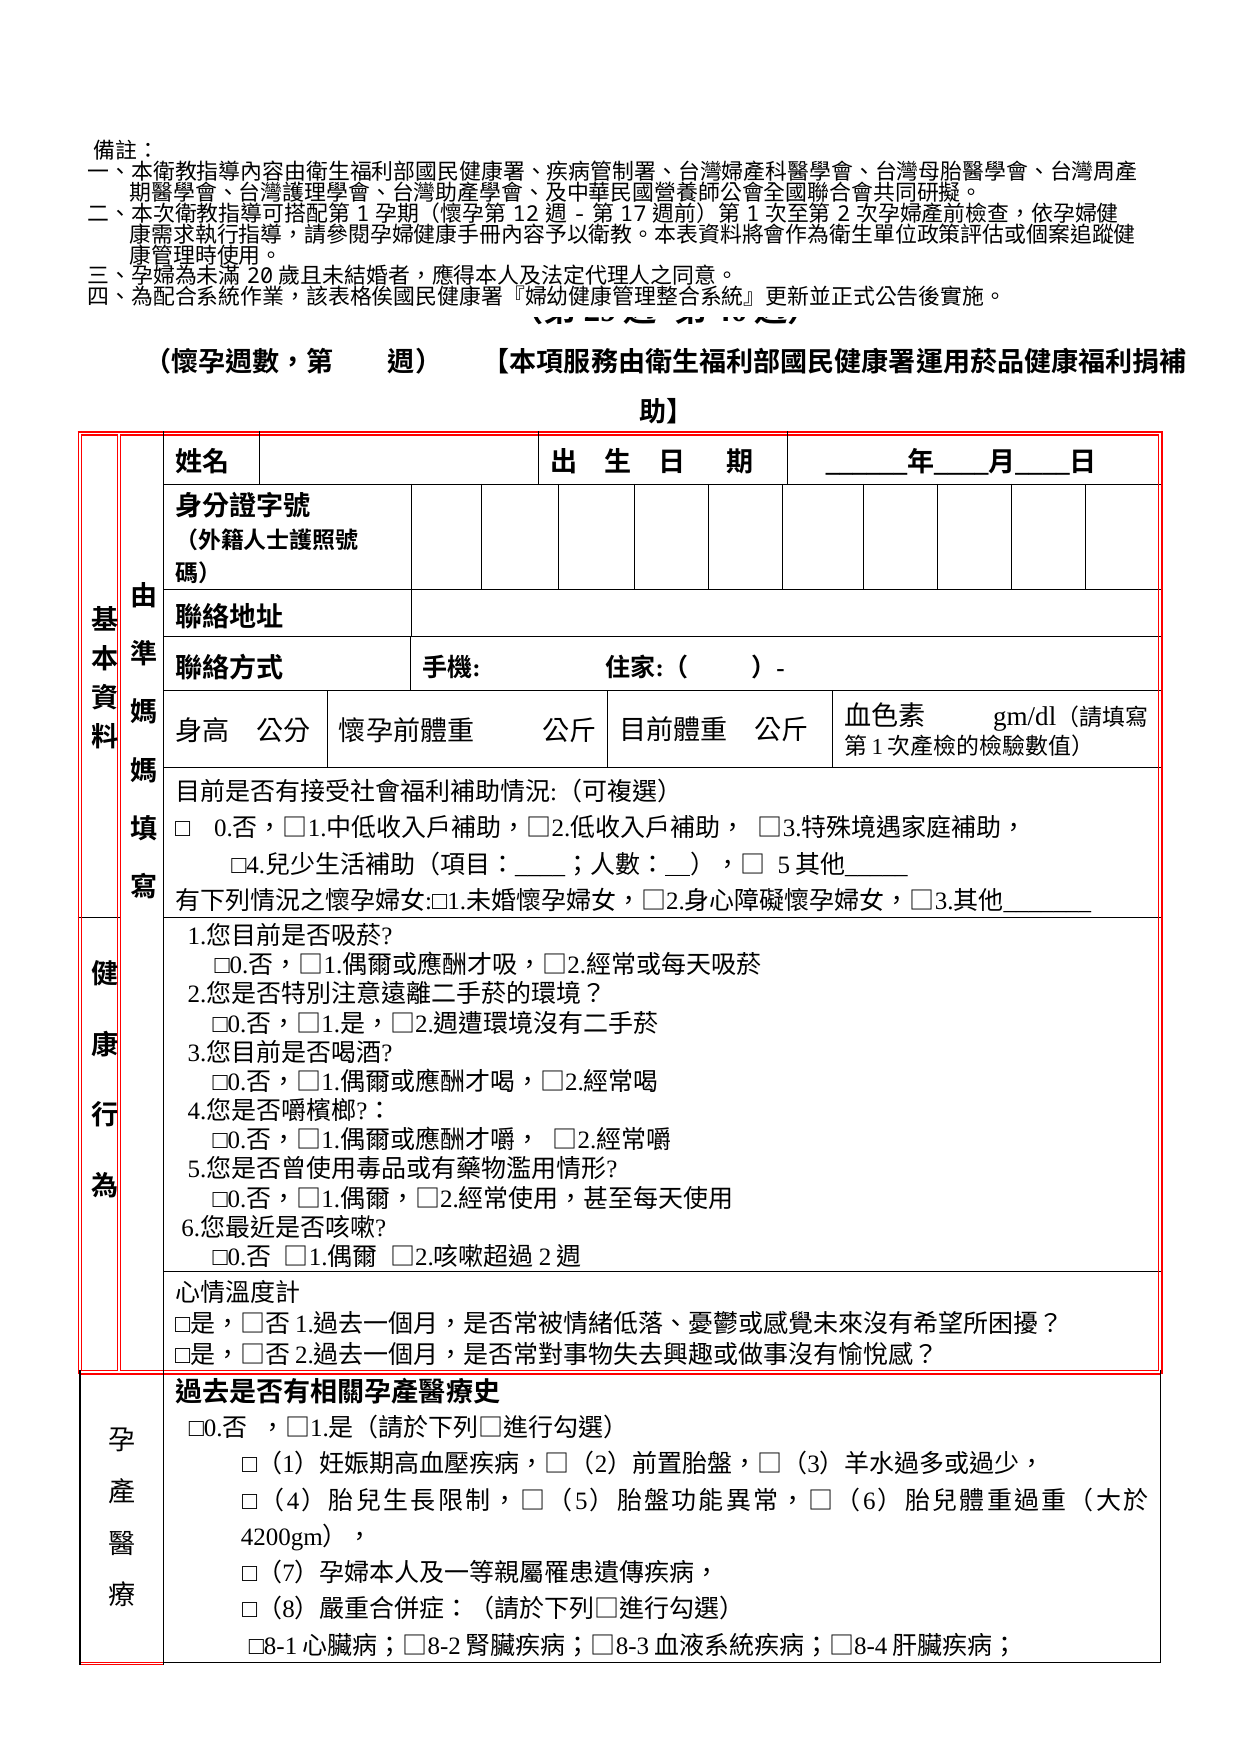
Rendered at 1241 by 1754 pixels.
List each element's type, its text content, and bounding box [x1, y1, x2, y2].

table_header ______年____月____日 [788, 436, 1158, 484]
table_cell 目前體重 公斤 [608, 691, 832, 767]
table_header 基本資料 [82, 436, 117, 917]
table_cell [412, 485, 481, 588]
table_cell 聯絡方式 [164, 637, 410, 690]
table_header 由 準 媽 媽 填 寫 [121, 436, 163, 1370]
table_cell 手機: 住家:（ ）- [411, 637, 1158, 690]
table_cell 血色素 gm/dl（請填寫第1次產檢的檢驗數值） [833, 691, 1158, 767]
table_cell 孕 產 醫 療 [81, 1375, 163, 1662]
table_cell 過去是否有相關孕產醫療史 □0.否 ，□1.是（請於下列□進行勾選） □（1）妊娠期高血壓疾病，□（2）前置胎盤，□（3）羊水過多或過少， □（4）胎兒生長限制，□（5）胎盤功能異常，□（6）胎兒體重過重（大於4200gm）， □（7）孕婦本人及一等親屬罹患遺傳疾病， □（8）嚴重合併症：（請於下列□進行勾選） □8-1心臟病；□8-2腎臟疾病；□8-3血液系統疾病；□8-4肝臟疾病； [164, 1375, 1160, 1662]
table_cell 1.您目前是否吸菸? □0.否，□1.偶爾或應酬才吸，□2.經常或每天吸菸 2.您是否特別注意遠離二手菸的環境？ □0.否，□1.是，□2.週遭環境沒有二手菸 3.您目前是否喝酒? □0.否，□1.偶爾或應酬才喝，□2.經常喝 4.您是否嚼檳榔?： □0.否，□1.偶爾或應酬才嚼， □2.經常嚼 5.您是否曾使用毒品或有藥物濫用情形? □0.否，□1.偶爾，□2.經常使用，甚至每天使用 6.您最近是否咳嗽? □0.否 □1.偶爾 □2.咳嗽超過2週 [164, 918, 1158, 1271]
table_cell [709, 485, 782, 588]
table_cell 懷孕前體重 公斤 [328, 691, 607, 767]
table_cell 健 康 行 為 [82, 918, 117, 1370]
table_cell [783, 485, 863, 588]
table_cell [482, 485, 558, 588]
table_cell 目前是否有接受社會福利補助情況:（可複選） □ 0.否，□1.中低收入戶補助，□2.低收入戶補助， □3.特殊境遇家庭補助， □4.兒少生活補助（項目：____；人數：＿），□ 5其他_____ 有下列情況之懷孕婦女:□1.未婚懷孕婦女，□2.身心障礙懷孕婦女，□3.其他_______ [164, 768, 1158, 917]
table_cell [635, 485, 708, 588]
table_cell [1012, 485, 1085, 588]
table_cell [864, 485, 937, 588]
table_cell 心情溫度計 □是，□否1.過去一個月，是否常被情緒低落、憂鬱或感覺未來沒有希望所困擾？ □是，□否2.過去一個月，是否常對事物失去興趣或做事沒有愉悅感？ [164, 1272, 1158, 1370]
table_header 姓名 [164, 436, 259, 484]
table_header [260, 436, 538, 484]
table_cell 聯絡地址 [164, 590, 411, 636]
text （懷孕週數，第 週） 【本項服務由衛生福利部國民健康署運用菸品健康福利捐補助】 [134, 331, 1196, 431]
table_cell [938, 485, 1011, 588]
text （第29週~第40週） [134, 281, 1196, 331]
table_cell 身分證字號 （外籍人士護照號碼） [164, 485, 411, 588]
table_cell 身高 公分 [164, 691, 327, 767]
table_header 出 生 日 期 [539, 436, 787, 484]
table_cell [1086, 485, 1158, 588]
table_cell [412, 590, 1158, 636]
table_cell [559, 485, 634, 588]
